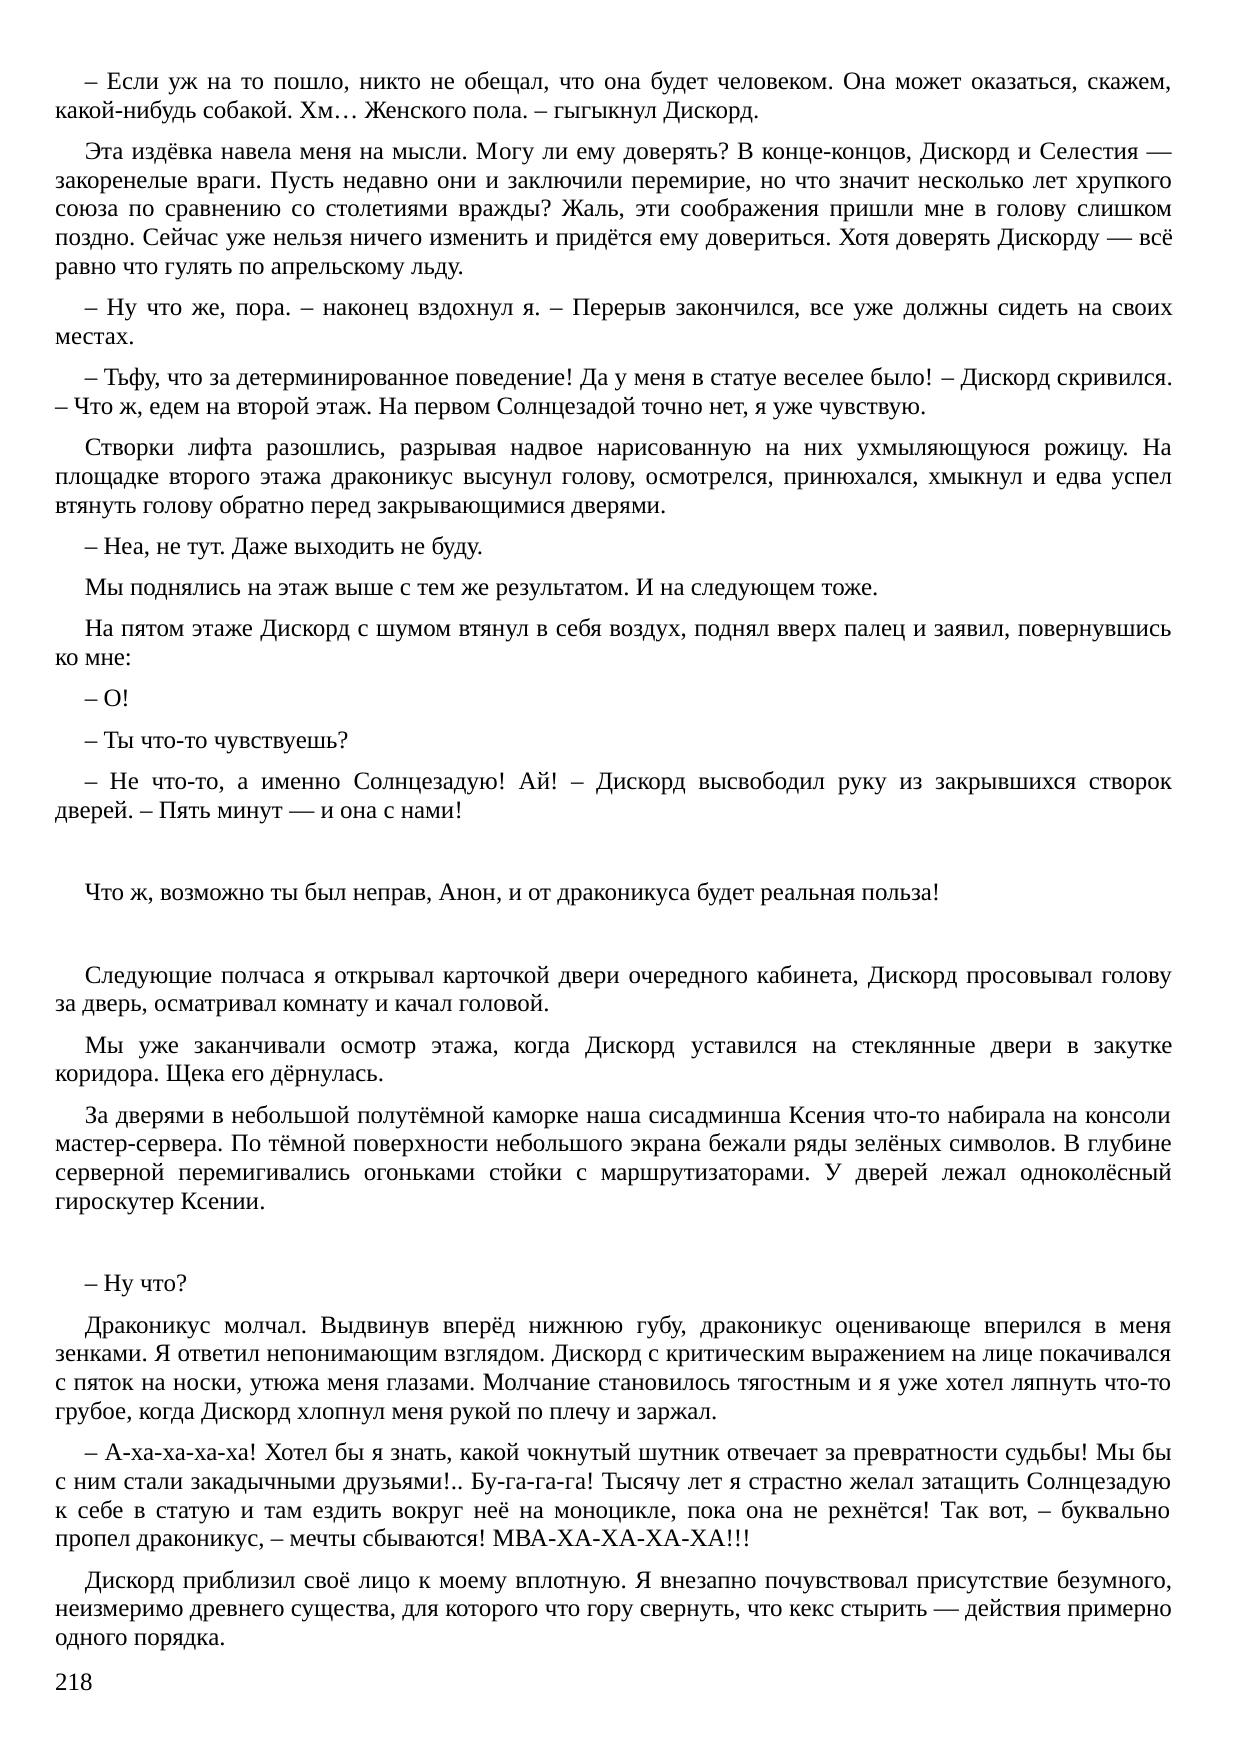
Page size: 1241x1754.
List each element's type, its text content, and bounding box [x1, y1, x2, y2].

text – Если уж на то пошло, никто не обещал, что она будет человеком. Она может оказаться, скажем, какой-нибудь собакой. Хм… Женского пола. – гыгыкнул Дискорд. [55, 66, 1173, 123]
text Мы поднялись на этаж выше с тем же результатом. И на следующем тоже. [55, 572, 1173, 601]
text Дискорд приблизил своё лицо к моему вплотную. Я внезапно почувствовал присутствие безумного, неизмеримо древнего существа, для которого что гору свернуть, что кекс стырить — действия примерно одного порядка. [55, 1565, 1173, 1651]
text Следующие полчаса я открывал карточкой двери очередного кабинета, Дискорд просовывал голову за дверь, осматривал комнату и качал головой. [55, 960, 1173, 1017]
text Створки лифта разошлись, разрывая надвое нарисованную на них ухмыляющуюся рожицу. На площадке второго этажа драконикус высунул голову, осмотрелся, принюхался, хмыкнул и едва успел втянуть голову обратно перед закрывающимися дверями. [55, 432, 1173, 518]
text – О! [55, 683, 1173, 712]
text – Ну что же, пора. – наконец вздохнул я. – Перерыв закончился, все уже должны сидеть на своих местах. [55, 292, 1173, 350]
text Мы уже заканчивали осмотр этажа, когда Дискорд уставился на стеклянные двери в закутке коридора. Щека его дёрнулась. [55, 1030, 1173, 1087]
text За дверями в небольшой полутёмной каморке наша сисадминша Ксения что-то набирала на консоли мастер-сервера. По тёмной поверхности небольшого экрана бежали ряды зелёных символов. В глубине серверной перемигивались огоньками стойки с маршрутизаторами. У дверей лежал одноколёсный гироскутер Ксении. [55, 1100, 1173, 1215]
text На пятом этаже Дискорд с шумом втянул в себя воздух, поднял вверх палец и заявил, повернувшись ко мне: [55, 613, 1173, 671]
text – Ну что? [55, 1268, 1173, 1297]
text – А-ха-ха-ха-ха! Хотел бы я знать, какой чокнутый шутник отвечает за превратности судьбы! Мы бы с ним стали закадычными друзьями!.. Бу-га-га-га! Тысячу лет я страстно желал затащить Солнцезадую к себе в статую и там ездить вокруг неё на моноцикле, пока она не рехнётся! Так вот, – буквально пропел драконикус, – мечты сбываются! МВА-ХА-ХА-ХА-ХА!!! [55, 1437, 1173, 1552]
text Что ж, возможно ты был неправ, Анон, и от драконикуса будет реальная польза! [55, 877, 1173, 906]
text – Ты что-то чувствуешь? [55, 725, 1173, 753]
text – Тьфу, что за детерминированное поведение! Да у меня в статуе веселее было! – Дискорд скривился. – Что ж, едем на второй этаж. На первом Солнцезадой точно нет, я уже чувствую. [55, 362, 1173, 420]
text Драконикус молчал. Выдвинув вперёд нижнюю губу, драконикус оценивающе вперился в меня зенками. Я ответил непонимающим взглядом. Дискорд с критическим выражением на лице покачивался с пяток на носки, утюжа меня глазами. Молчание становилось тягостным и я уже хотел ляпнуть что-то грубое, когда Дискорд хлопнул меня рукой по плечу и заржал. [55, 1310, 1173, 1425]
text – Не что-то, а именно Солнцезадую! Ай! – Дискорд высвободил руку из закрывшихся створок дверей. – Пять минут — и она с нами! [55, 766, 1173, 823]
text Эта издёвка навела меня на мысли. Могу ли ему доверять? В конце-концов, Дискорд и Селестия — закоренелые враги. Пусть недавно они и заключили перемирие, но что значит несколько лет хрупкого союза по сравнению со столетиями вражды? Жаль, эти соображения пришли мне в голову слишком поздно. Сейчас уже нельзя ничего изменить и придётся ему довериться. Хотя доверять Дискорду — всё равно что гулять по апрельскому льду. [55, 136, 1173, 280]
text – Неа, не тут. Даже выходить не буду. [55, 531, 1173, 560]
